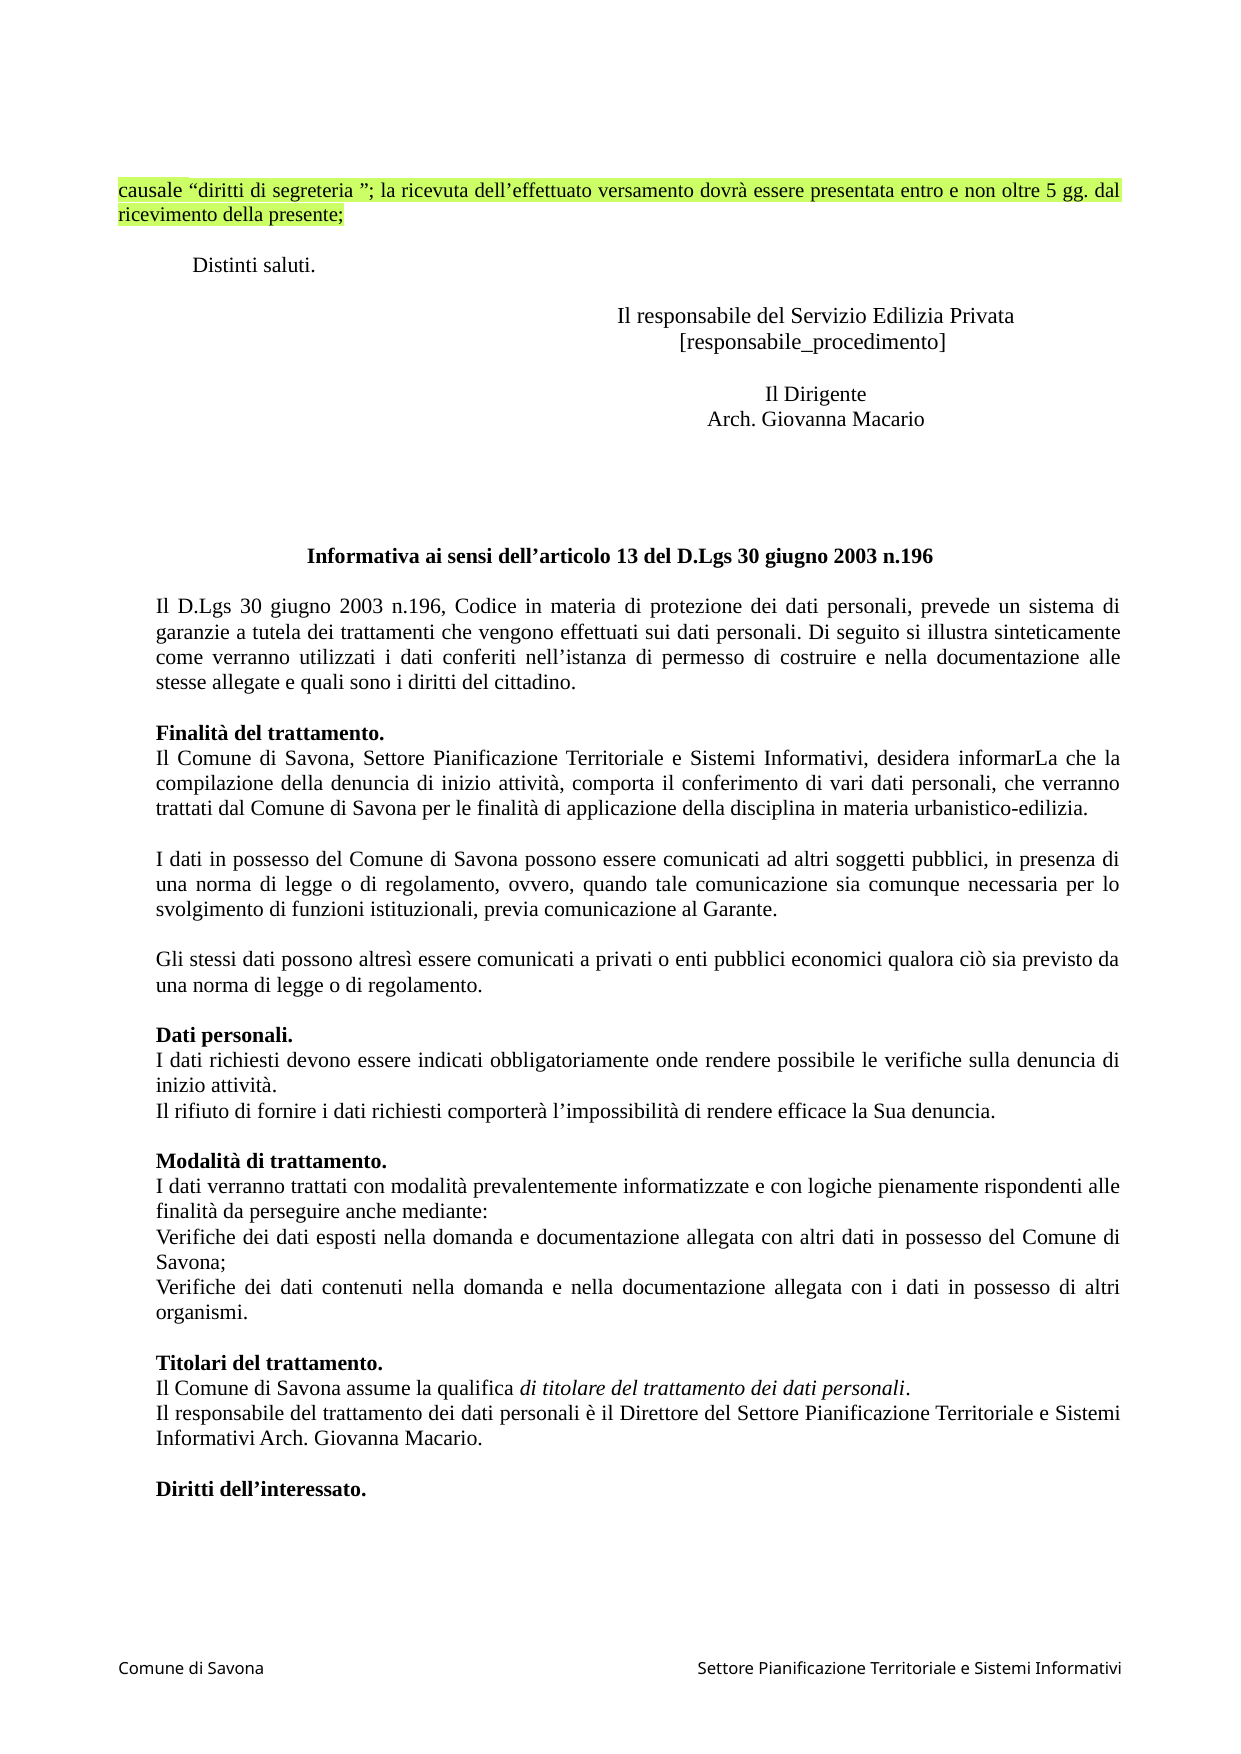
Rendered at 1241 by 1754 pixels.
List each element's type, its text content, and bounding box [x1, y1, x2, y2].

text Il responsabile del trattamento dei dati personali è il Direttore del Settore Pianificazione Territoriale e Sistemi Informativi Arch. Giovanna Macario. [156, 1400, 1122, 1451]
text Distinti saluti. [118, 252, 1122, 277]
text causale “diritti di segreteria ”; la ricevuta dell’effettuato versamento dovrà essere presentata entro e non oltre 5 gg. dal ricevimento della presente; [118, 177, 1122, 226]
table_header [111, 302, 502, 381]
text Il rifiuto di fornire i dati richiesti comporterà l’impossibilità di rendere efficace la Sua denuncia. [156, 1098, 1122, 1123]
text I dati verranno trattati con modalità prevalentemente informatizzate e con logiche pienamente rispondenti alle finalità da perseguire anche mediante: [156, 1173, 1122, 1224]
text Verifiche dei dati contenuti nella domanda e nella documentazione allegata con i dati in possesso di altri organismi. [156, 1274, 1122, 1324]
text I dati in possesso del Comune di Savona possono essere comunicati ad altri soggetti pubblici, in presenza di una norma di legge o di regolamento, ovvero, quando tale comunicazione sia comunque necessaria per lo svolgimento di funzioni istituzionali, previa comunicazione al Garante. [156, 846, 1122, 921]
text Titolari del trattamento. [156, 1350, 1122, 1375]
text Gli stessi dati possono altresì essere comunicati a privati o enti pubblici economici qualora ciò sia previsto da una norma di legge o di regolamento. [156, 946, 1122, 997]
text I dati richiesti devono essere indicati obbligatoriamente onde rendere possibile le verifiche sulla denuncia di inizio attività. [156, 1047, 1122, 1098]
table_cell Il Dirigente Arch. Giovanna Macario [502, 381, 1129, 432]
text Dati personali. [156, 1022, 1122, 1047]
text Modalità di trattamento. [156, 1148, 1122, 1173]
table_cell [111, 381, 502, 432]
text Verifiche dei dati esposti nella domanda e documentazione allegata con altri dati in possesso del Comune di Savona; [156, 1224, 1122, 1274]
text Il Comune di Savona assume la qualifica di titolare del trattamento dei dati personali. [156, 1375, 1122, 1400]
text Diritti dell’interessato. [156, 1476, 1122, 1501]
text Finalità del trattamento. [118, 719, 1122, 745]
text Il D.Lgs 30 giugno 2003 n.196, Codice in materia di protezione dei dati personali, prevede un sistema di garanzie a tutela dei trattamenti che vengono effettuati sui dati personali. Di seguito si illustra sinteticamente come verranno utilizzati i dati conferiti nell’istanza di permesso di costruire e nella documentazione alle stesse allegate e quali sono i diritti del cittadino. [156, 593, 1122, 694]
text Il Comune di Savona, Settore Pianificazione Territoriale e Sistemi Informativi, desidera informarLa che la compilazione della denuncia di inizio attività, comporta il conferimento di vari dati personali, che verranno trattati dal Comune di Savona per le finalità di applicazione della disciplina in materia urbanistico-edilizia. [156, 745, 1122, 820]
table_header Il responsabile del Servizio Edilizia Privata [responsabile_procedimento] [502, 302, 1129, 381]
subtitle Informativa ai sensi dell’articolo 13 del D.Lgs 30 giugno 2003 n.196 [118, 543, 1122, 568]
